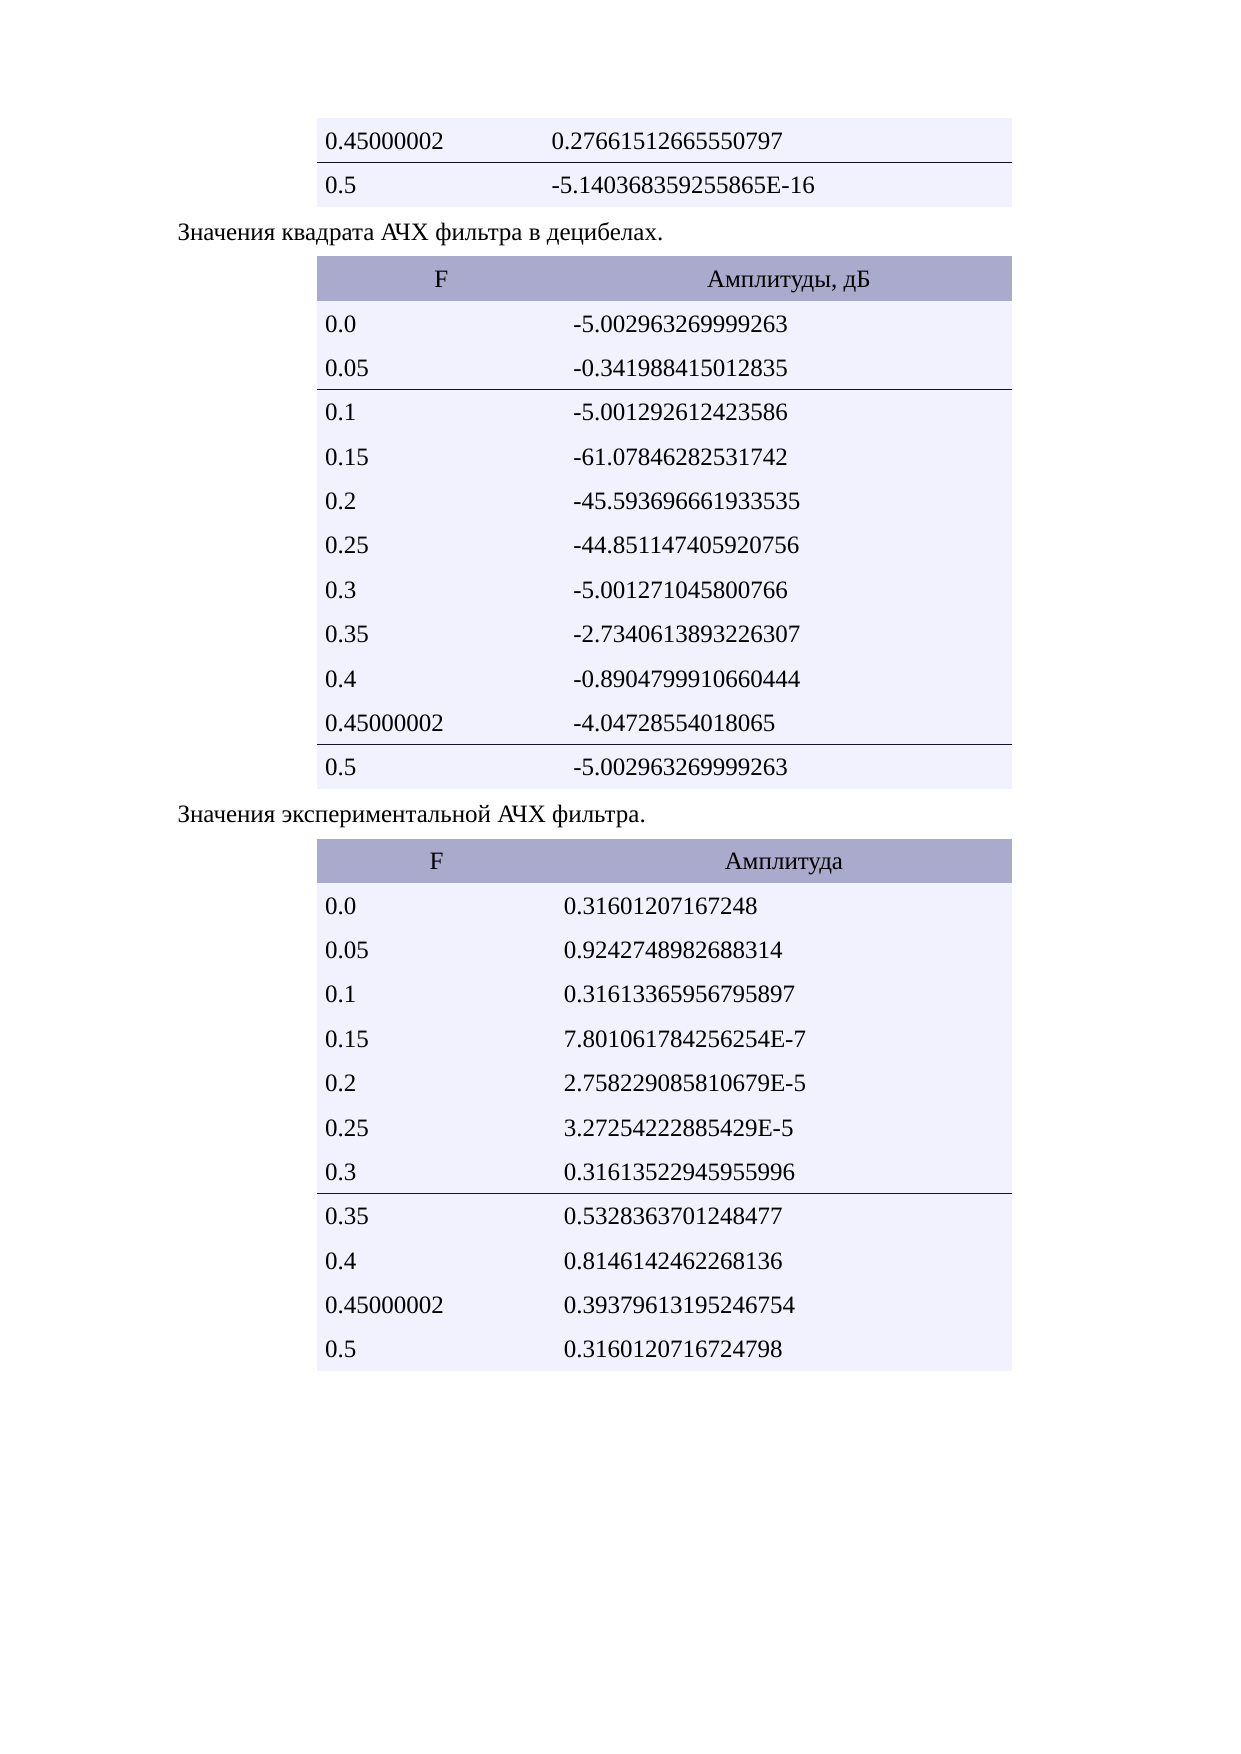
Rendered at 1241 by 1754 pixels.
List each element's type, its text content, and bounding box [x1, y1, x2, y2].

table_cell 0.3160120716724798 [556, 1327, 1012, 1371]
table_cell -5.001292612423586 [565, 390, 1012, 434]
table_cell 7.801061784256254E-7 [556, 1016, 1012, 1060]
table_cell 0.45000002 [317, 1282, 556, 1327]
table_cell 0.05 [317, 927, 556, 972]
table_cell 0.3 [317, 567, 565, 611]
table_cell 0.15 [317, 434, 565, 478]
table_cell 0.31601207167248 [556, 883, 1012, 927]
table_cell 0.5 [317, 745, 565, 789]
table_cell 0.8146142462268136 [556, 1238, 1012, 1282]
table_cell 0.2 [317, 478, 565, 523]
table_cell -2.7340613893226307 [565, 611, 1012, 656]
table_cell 0.35 [317, 1194, 556, 1238]
table_cell 0.9242748982688314 [556, 927, 1012, 972]
table_cell -0.341988415012835 [565, 345, 1012, 389]
table_cell -5.002963269999263 [565, 745, 1012, 789]
text Значения квадрата АЧХ фильтра в децибелах. [177, 217, 1152, 246]
table_cell 0.5 [317, 1327, 556, 1371]
table_cell -5.140368359255865E-16 [544, 163, 1012, 207]
table_cell 0.31613365956795897 [556, 972, 1012, 1016]
table_cell -5.001271045800766 [565, 567, 1012, 611]
table_cell -0.8904799910660444 [565, 656, 1012, 700]
table_cell 0.31613522945955996 [556, 1149, 1012, 1193]
table_cell 2.758229085810679E-5 [556, 1060, 1012, 1105]
table_cell 0.45000002 [317, 118, 544, 162]
table_header Амплитуды, дБ [565, 256, 1012, 301]
table_cell 0.05 [317, 345, 565, 389]
table_cell 0.0 [317, 883, 556, 927]
table_cell -44.851147405920756 [565, 523, 1012, 567]
table_cell 0.1 [317, 390, 565, 434]
table_cell 0.5328363701248477 [556, 1194, 1012, 1238]
table_cell 0.1 [317, 972, 556, 1016]
table_cell 0.4 [317, 1238, 556, 1282]
table_header Амплитуда [556, 839, 1012, 883]
text Значения экспериментальной АЧХ фильтра. [177, 799, 1152, 828]
table_cell 0.5 [317, 163, 544, 207]
table_cell -61.07846282531742 [565, 434, 1012, 478]
table_cell 0.39379613195246754 [556, 1282, 1012, 1327]
table_header F [317, 839, 556, 883]
table_cell 0.15 [317, 1016, 556, 1060]
table_cell -4.04728554018065 [565, 700, 1012, 744]
table_cell 0.3 [317, 1149, 556, 1193]
table_cell 3.27254222885429E-5 [556, 1105, 1012, 1149]
table_cell 0.25 [317, 523, 565, 567]
table_cell 0.45000002 [317, 700, 565, 744]
table_cell 0.0 [317, 301, 565, 345]
table_cell 0.35 [317, 611, 565, 656]
table_cell 0.27661512665550797 [544, 118, 1012, 162]
table_cell 0.25 [317, 1105, 556, 1149]
table_cell -45.593696661933535 [565, 478, 1012, 523]
table_cell -5.002963269999263 [565, 301, 1012, 345]
table_header F [317, 256, 565, 301]
table_cell 0.4 [317, 656, 565, 700]
table_cell 0.2 [317, 1060, 556, 1105]
